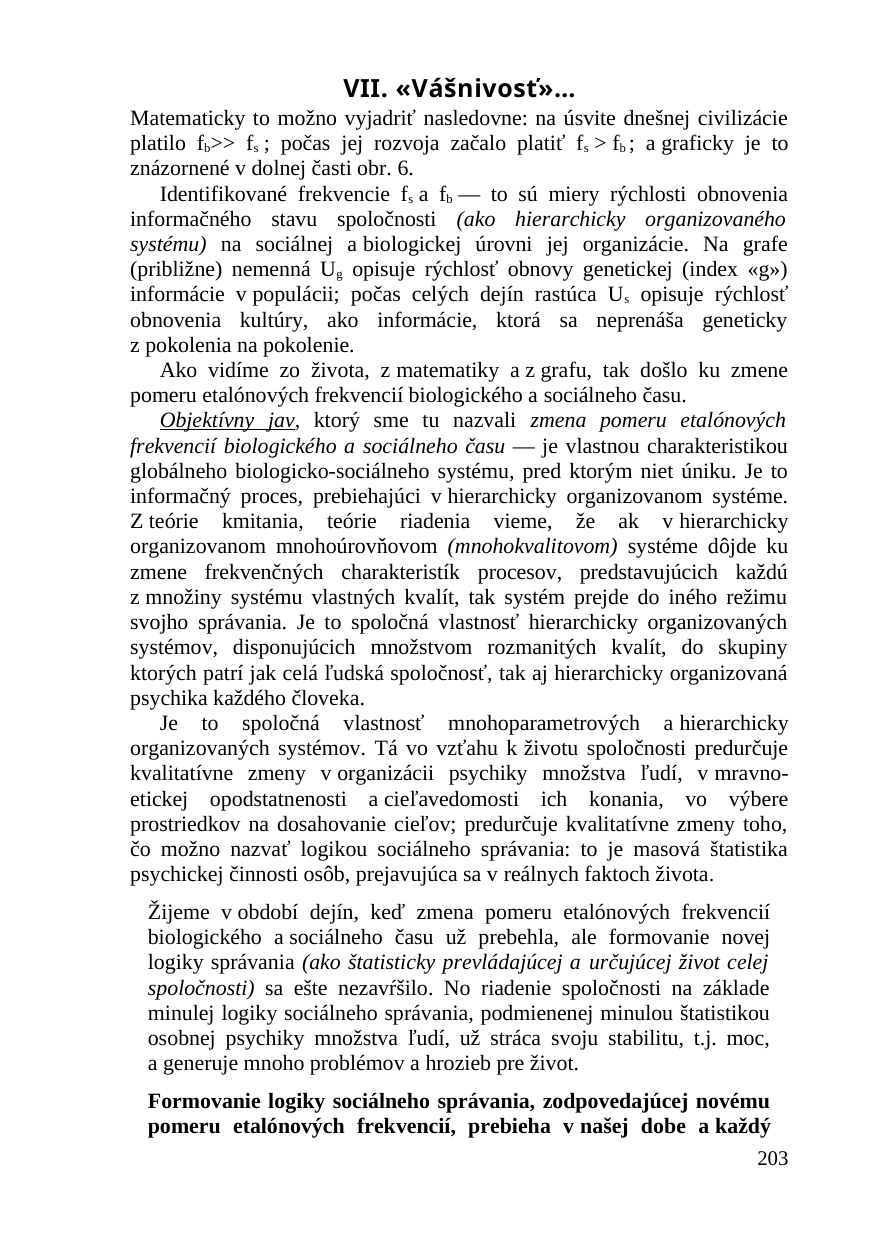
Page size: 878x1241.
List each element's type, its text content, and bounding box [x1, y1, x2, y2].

text Matematicky to možno vyjadriť nasledovne: na úsvite dnešnej civilizácie platilo fb>> fs ; počas jej rozvoja začalo platiť fs > fb ; a graficky je to znázornené v dolnej časti obr. 6. [130, 105, 788, 181]
text Žijeme v období dejín, keď zmena pomeru etalónových frekvencií biologického a sociálneho času už prebehla, ale formovanie novej logiky správania (ako štatisticky prevládajúcej a určujúcej život celej spoločnosti) sa ešte nezavŕšilo. No riadenie spoločnosti na základe minulej logiky sociálneho správania, podmienenej minulou štatistikou osobnej psychiky množstva ľudí, už stráca svoju stabilitu, t.j. moc, a generuje mnoho problémov a hrozieb pre život. [148, 899, 771, 1075]
text Je to spoločná vlastnosť mnohoparametrových a hierarchicky organizovaných systémov. Tá vo vzťahu k životu spoločnosti predurčuje kvalitatívne zmeny v organizácii psychiky množstva ľudí, v mravno-etickej opodstatnenosti a cieľavedomosti ich konania, vo výbere prostriedkov na dosahovanie cieľov; predurčuje kvalitatívne zmeny toho, čo možno nazvať logikou sociálneho správania: to je masová štatistika psychickej činnosti osôb, prejavujúca sa v reálnych faktoch života. [130, 710, 788, 886]
text Ako vidíme zo života, z matematiky a z grafu, tak došlo ku zmene pomeru etalónových frekvencií biologického a sociálneho času. [130, 357, 788, 407]
text Formovanie logiky sociálneho správania, zodpovedajúcej novému pomeru etalónových frekvencií, prebieha v našej dobe a každý [148, 1088, 771, 1138]
text Identifikované frekvencie fs a fb — to sú miery rýchlosti obnovenia informačného stavu spoločnosti (ako hierarchicky organizovaného systému) na sociálnej a biologickej úrovni jej organizácie. Na grafe (približne) nemenná Ug opisuje rýchlosť obnovy genetickej (index «g») informácie v populácii; počas celých dejín rastúca Us opisuje rýchlosť obnovenia kultúry, ako informácie, ktorá sa neprenáša geneticky z pokolenia na pokolenie. [130, 181, 788, 357]
text Objektívny jav, ktorý sme tu nazvali zmena pomeru etalónových frekvencií biologického a sociálneho času — je vlastnou charakteristikou globálneho biologicko-sociálneho systému, pred ktorým niet úniku. Je to informačný proces, prebiehajúci v hierarchicky organizovanom systéme. Z teórie kmitania, teórie riadenia vieme, že ak v hierarchicky organizovanom mnohoúrovňovom (mnohokvalitovom) systéme dôjde ku zmene frekvenčných charakteristík procesov, predstavujúcich každú z množiny systému vlastných kvalít, tak systém prejde do iného režimu svojho správania. Je to spoločná vlastnosť hierarchicky organizovaných systémov, disponujúcich množstvom rozmanitých kvalít, do skupiny ktorých patrí jak celá ľudská spoločnosť, tak aj hierarchicky organizovaná psychika každého človeka. [130, 407, 788, 710]
